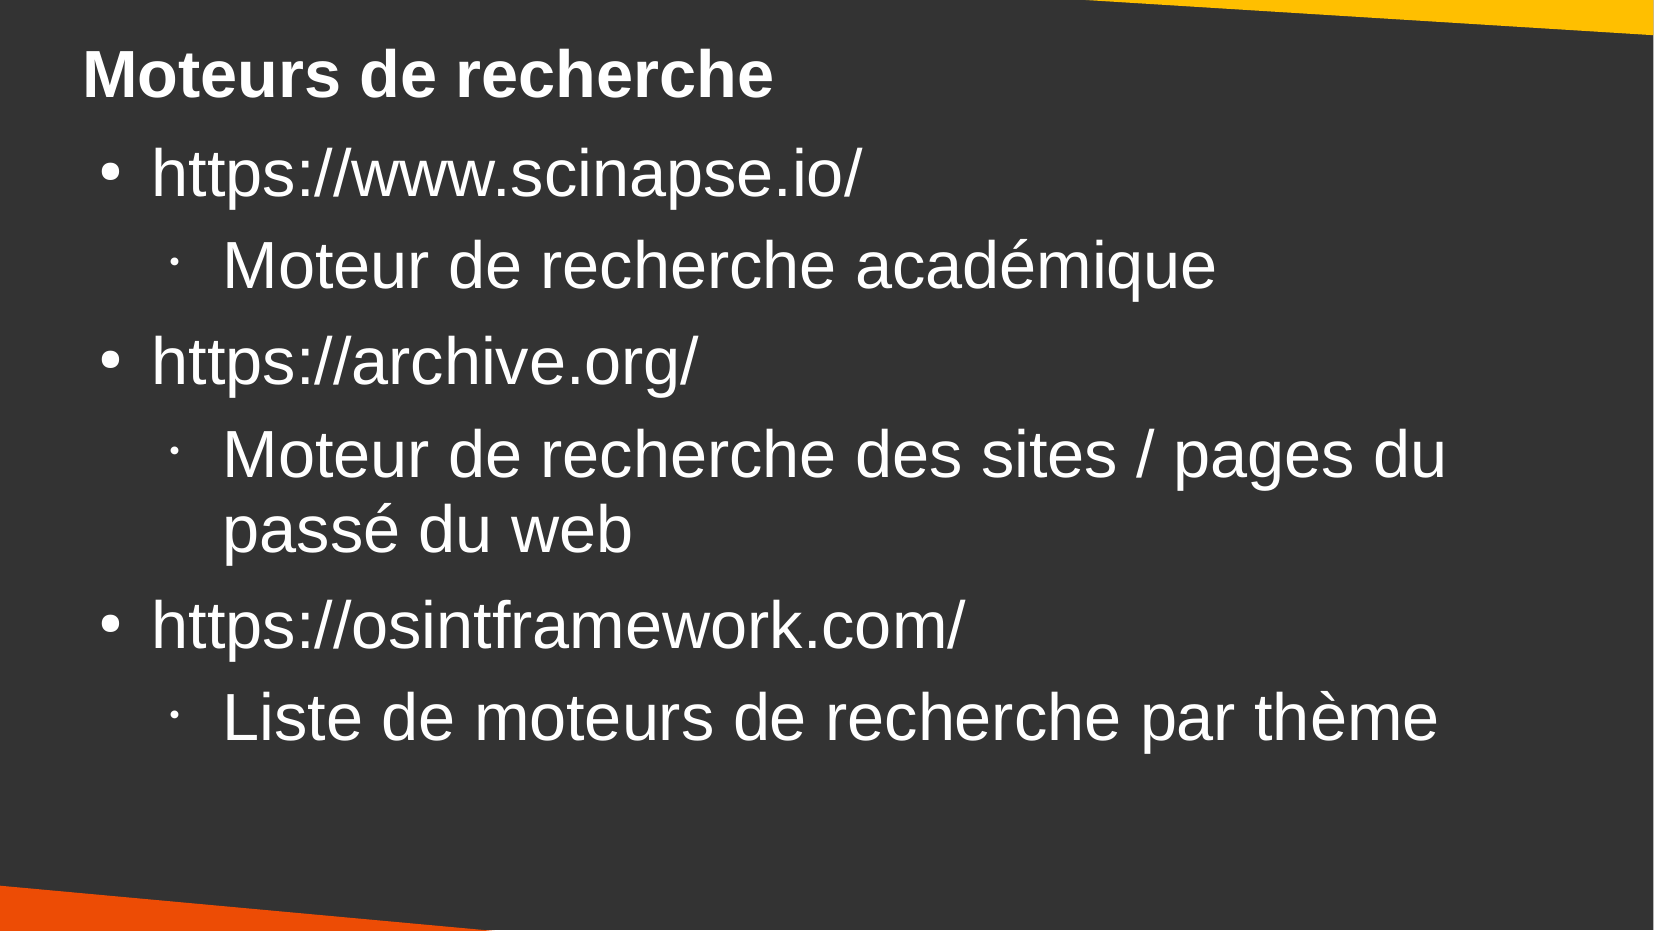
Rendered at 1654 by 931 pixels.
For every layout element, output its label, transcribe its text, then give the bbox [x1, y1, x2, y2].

list https://www.scinapse.io/ Moteur de recherche académique https://archive.org/ Moteur de recherche des sites / pages du passé du web https://osintframework.com/ Liste de moteurs de recherche par thème [80, 135, 1560, 762]
text_box [0, 885, 495, 931]
title Moteurs de recherche [82, 37, 1571, 122]
text_box [1085, 0, 1654, 36]
